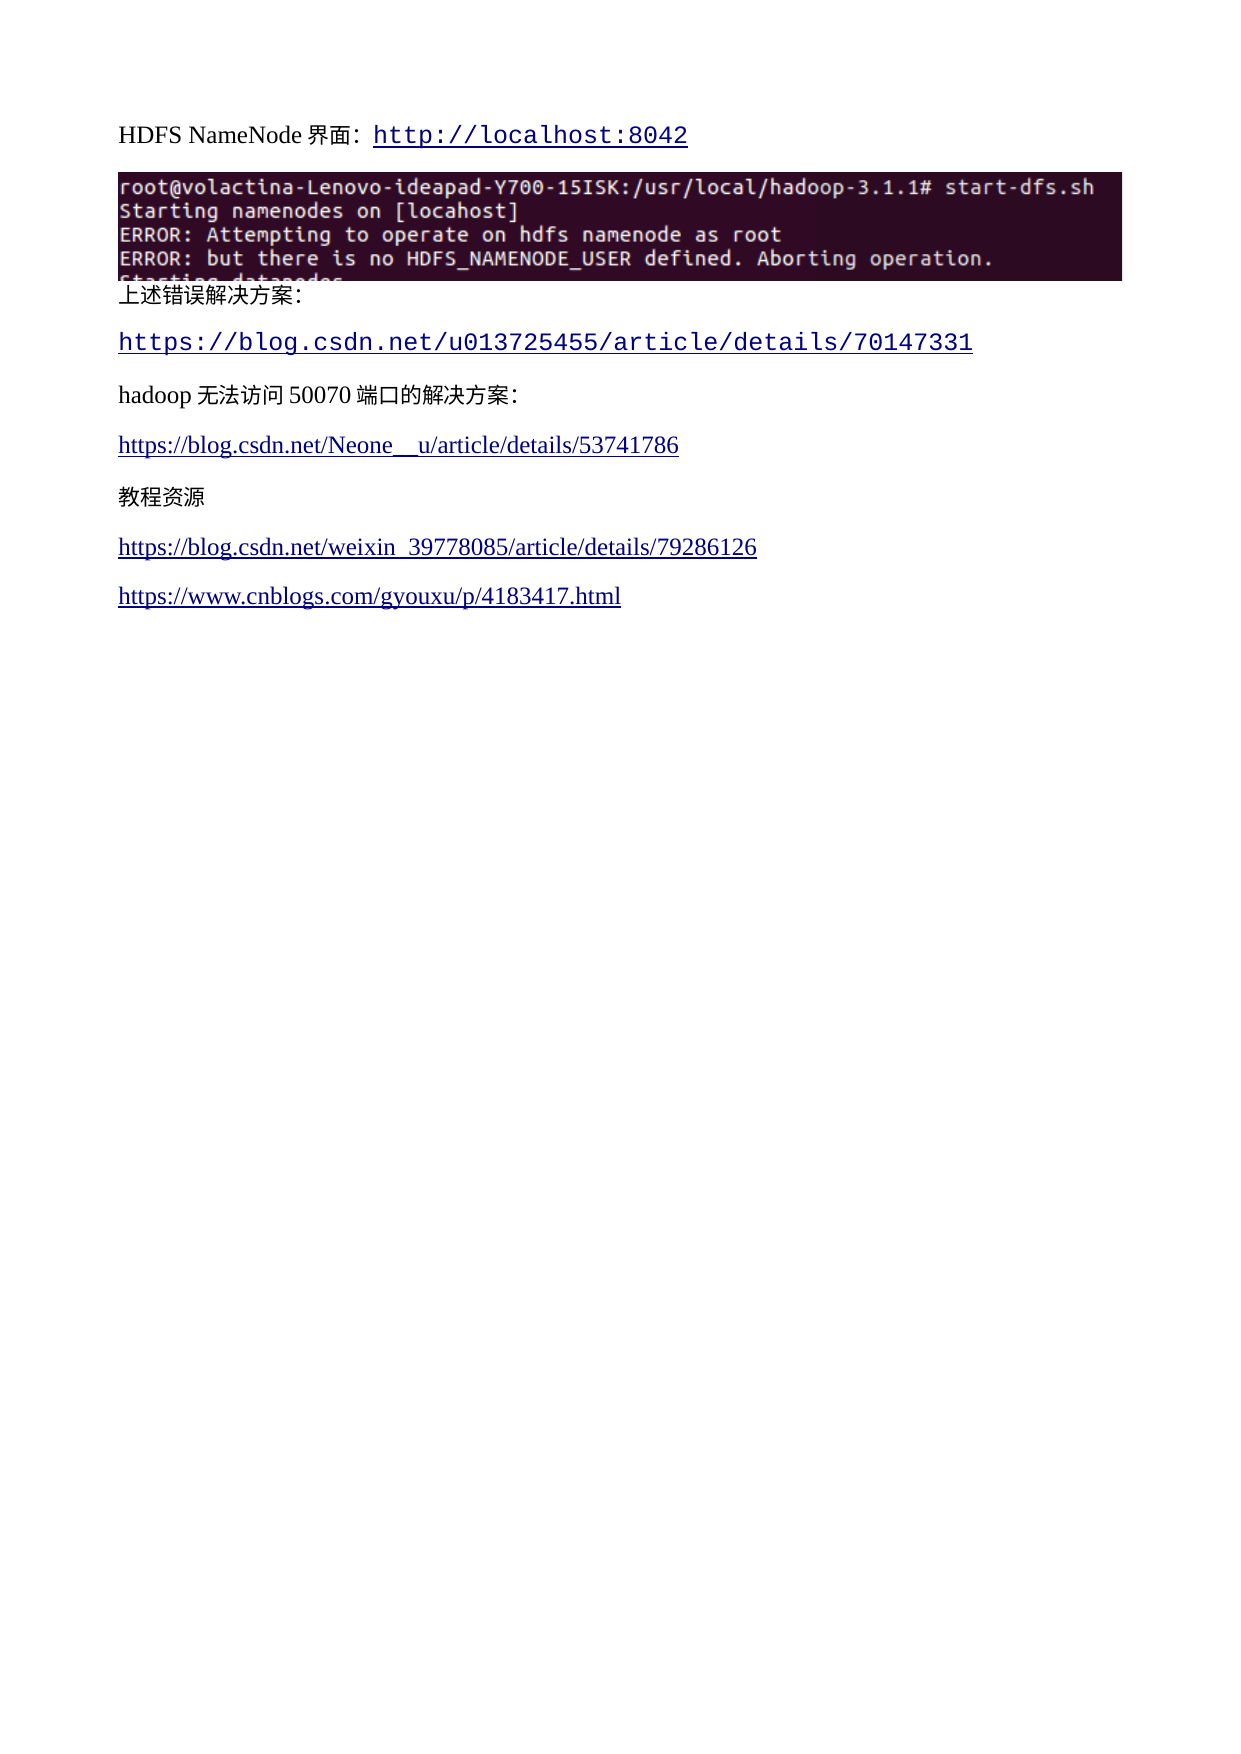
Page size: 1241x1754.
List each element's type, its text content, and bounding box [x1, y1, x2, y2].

text 上述错误解决方案： [118, 281, 1122, 310]
text https://blog.csdn.net/u013725455/article/details/70147331 [118, 329, 1122, 358]
text HDFS NameNode界面：http://localhost:8042 [118, 118, 1122, 151]
text https://blog.csdn.net/weixin_39778085/article/details/79286126 [118, 532, 1122, 561]
text https://www.cnblogs.com/gyouxu/p/4183417.html [118, 581, 1122, 610]
text hadoop无法访问50070端口的解决方案： [118, 378, 1122, 410]
picture [118, 172, 1123, 281]
text https://blog.csdn.net/Neone__u/article/details/53741786 [118, 431, 1122, 459]
text 教程资源 [118, 480, 1122, 511]
